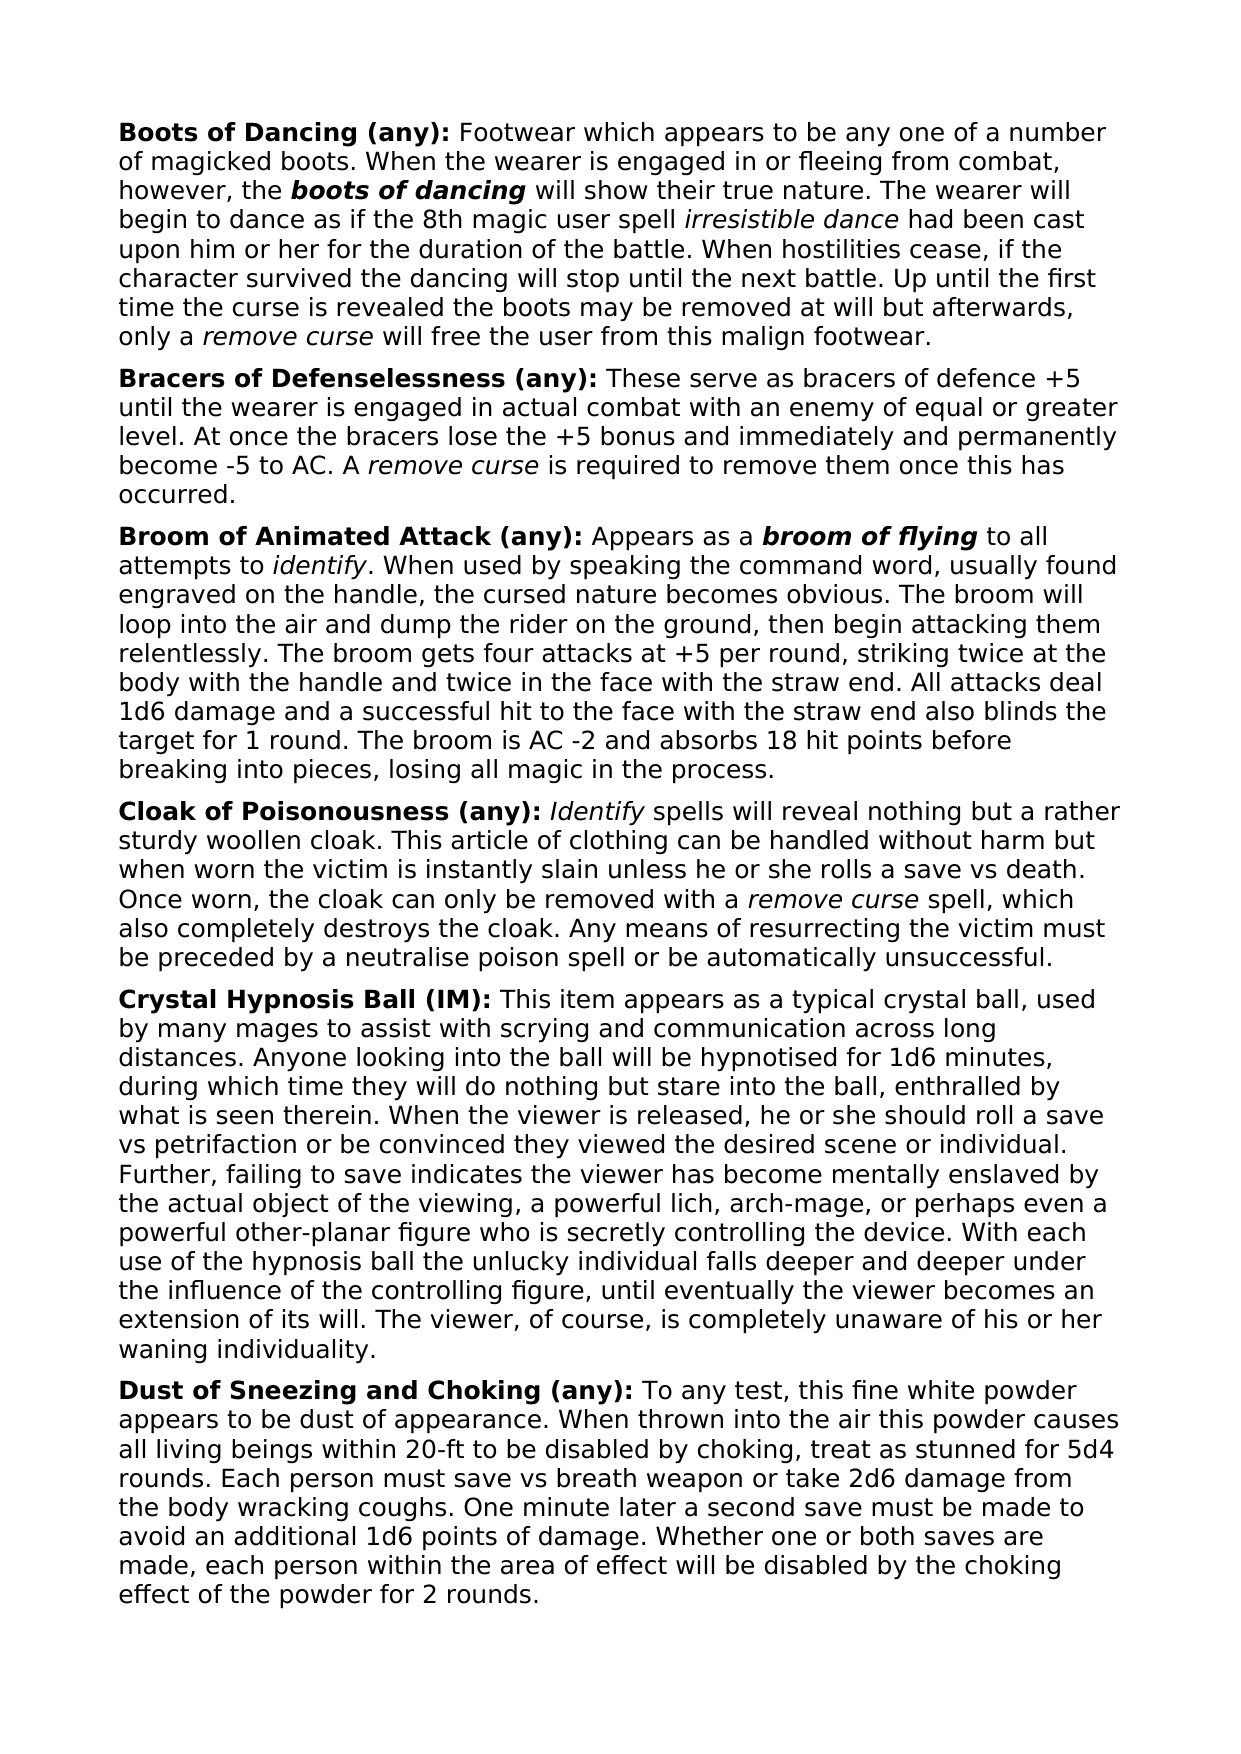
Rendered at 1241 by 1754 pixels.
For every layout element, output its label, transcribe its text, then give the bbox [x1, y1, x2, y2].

text Cloak of Poisonousness (any): Identify spells will reveal nothing but a rather sturdy woollen cloak. This article of clothing can be handled without harm but when worn the victim is instantly slain unless he or she rolls a save vs death. Once worn, the cloak can only be removed with a remove curse spell, which also completely destroys the cloak. Any means of resurrecting the victim must be preceded by a neutralise poison spell or be automatically unsuccessful. [118, 797, 1122, 972]
text Crystal Hypnosis Ball (IM): This item appears as a typical crystal ball, used by many mages to assist with scrying and communication across long distances. Anyone looking into the ball will be hypnotised for 1d6 minutes, during which time they will do nothing but stare into the ball, enthralled by what is seen therein. When the viewer is released, he or she should roll a save vs petrifaction or be convinced they viewed the desired scene or individual. Further, failing to save indicates the viewer has become mentally enslaved by the actual object of the viewing, a powerful lich, arch-mage, or perhaps even a powerful other-planar figure who is secretly controlling the device. With each use of the hypnosis ball the unlucky individual falls deeper and deeper under the influence of the controlling figure, until eventually the viewer becomes an extension of its will. The viewer, of course, is completely unaware of his or her waning individuality. [118, 985, 1122, 1364]
text Dust of Sneezing and Choking (any): To any test, this fine white powder appears to be dust of appearance. When thrown into the air this powder causes all living beings within 20-ft to be disabled by choking, treat as stunned for 5d4 rounds. Each person must save vs breath weapon or take 2d6 damage from the body wracking coughs. One minute later a second save must be made to avoid an additional 1d6 points of damage. Whether one or both saves are made, each person within the area of effect will be disabled by the choking effect of the powder for 2 rounds. [118, 1376, 1122, 1610]
text Bracers of Defenselessness (any): These serve as bracers of defence +5 until the wearer is engaged in actual combat with an enemy of equal or greater level. At once the bracers lose the +5 bonus and immediately and permanently become -5 to AC. A remove curse is required to remove them once this has occurred. [118, 364, 1122, 510]
text Broom of Animated Attack (any): Appears as a broom of flying to all attempts to identify. When used by speaking the command word, usually found engraved on the handle, the cursed nature becomes obvious. The broom will loop into the air and dump the rider on the ground, then begin attacking them relentlessly. The broom gets four attacks at +5 per round, striking twice at the body with the handle and twice in the face with the straw end. All attacks deal 1d6 damage and a successful hit to the face with the straw end also blinds the target for 1 round. The broom is AC -2 and absorbs 18 hit points before breaking into pieces, losing all magic in the process. [118, 522, 1122, 785]
text Boots of Dancing (any): Footwear which appears to be any one of a number of magicked boots. When the wearer is engaged in or fleeing from combat, however, the boots of dancing will show their true nature. The wearer will begin to dance as if the 8th magic user spell irresistible dance had been cast upon him or her for the duration of the battle. When hostilities cease, if the character survived the dancing will stop until the next battle. Up until the first time the curse is revealed the boots may be removed at will but afterwards, only a remove curse will free the user from this malign footwear. [118, 118, 1122, 351]
